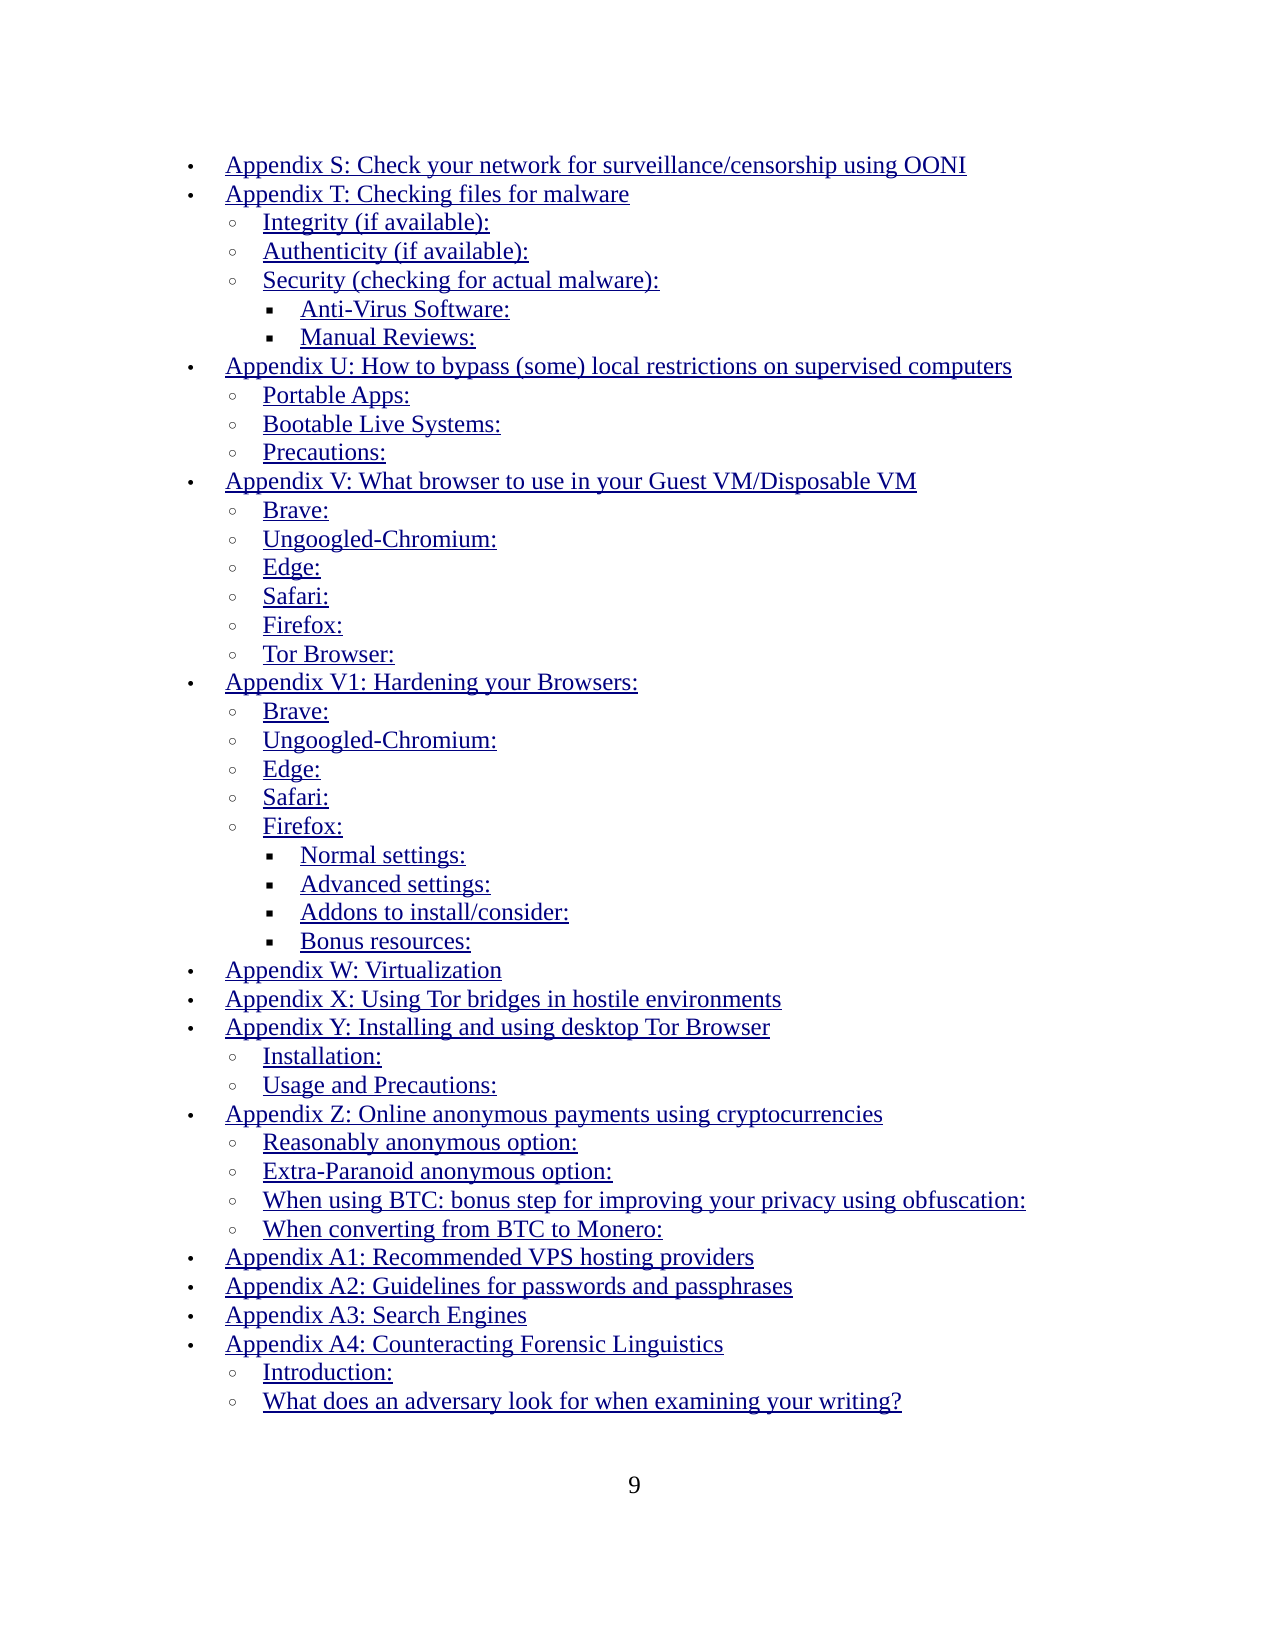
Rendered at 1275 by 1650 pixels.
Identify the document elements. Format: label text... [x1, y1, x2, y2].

list Bonus resources: [262, 926, 1125, 955]
list Anti-Virus Software: [262, 294, 1125, 322]
list Appendix Z: Online anonymous payments using cryptocurrencies [187, 1099, 1125, 1127]
list Appendix X: Using Tor bridges in hostile environments [187, 984, 1125, 1012]
list Appendix Y: Installing and using desktop Tor Browser [187, 1012, 1125, 1041]
list Portable Apps: [225, 380, 1125, 409]
list When converting from BTC to Monero: [225, 1214, 1125, 1242]
list Precautions: [225, 437, 1125, 466]
list Tor Browser: [225, 639, 1125, 667]
list Extra-Paranoid anonymous option: [225, 1156, 1125, 1185]
list Manual Reviews: [262, 322, 1125, 351]
list Appendix A3: Search Engines [187, 1300, 1125, 1329]
list Reasonably anonymous option: [225, 1127, 1125, 1156]
list Authenticity (if available): [225, 236, 1125, 265]
list Firefox: [225, 811, 1125, 840]
list Integrity (if available): [225, 207, 1125, 236]
list Ungoogled-Chromium: [225, 725, 1125, 754]
list Addons to install/consider: [262, 897, 1125, 926]
list Advanced settings: [262, 869, 1125, 897]
list Appendix V1: Hardening your Browsers: [187, 667, 1125, 696]
list Appendix W: Virtualization [187, 955, 1125, 984]
list Edge: [225, 552, 1125, 581]
list Brave: [225, 495, 1125, 524]
list Safari: [225, 782, 1125, 811]
list Appendix S: Check your network for surveillance/censorship using OONI [187, 150, 1125, 179]
list Brave: [225, 696, 1125, 725]
list Firefox: [225, 610, 1125, 639]
list Usage and Precautions: [225, 1070, 1125, 1099]
list Appendix T: Checking files for malware [187, 179, 1125, 207]
list Appendix A4: Counteracting Forensic Linguistics [187, 1329, 1125, 1357]
list When using BTC: bonus step for improving your privacy using obfuscation: [225, 1185, 1125, 1214]
list Introduction: [225, 1357, 1125, 1386]
list Safari: [225, 581, 1125, 610]
list Appendix A2: Guidelines for passwords and passphrases [187, 1271, 1125, 1300]
list Bootable Live Systems: [225, 409, 1125, 437]
list Normal settings: [262, 840, 1125, 869]
list Appendix U: How to bypass (some) local restrictions on supervised computers [187, 351, 1125, 380]
list Appendix V: What browser to use in your Guest VM/Disposable VM [187, 466, 1125, 495]
list Ungoogled-Chromium: [225, 524, 1125, 552]
list Edge: [225, 754, 1125, 782]
list Security (checking for actual malware): [225, 265, 1125, 294]
list Appendix A1: Recommended VPS hosting providers [187, 1242, 1125, 1271]
list What does an adversary look for when examining your writing? [225, 1386, 1125, 1415]
list Installation: [225, 1041, 1125, 1070]
